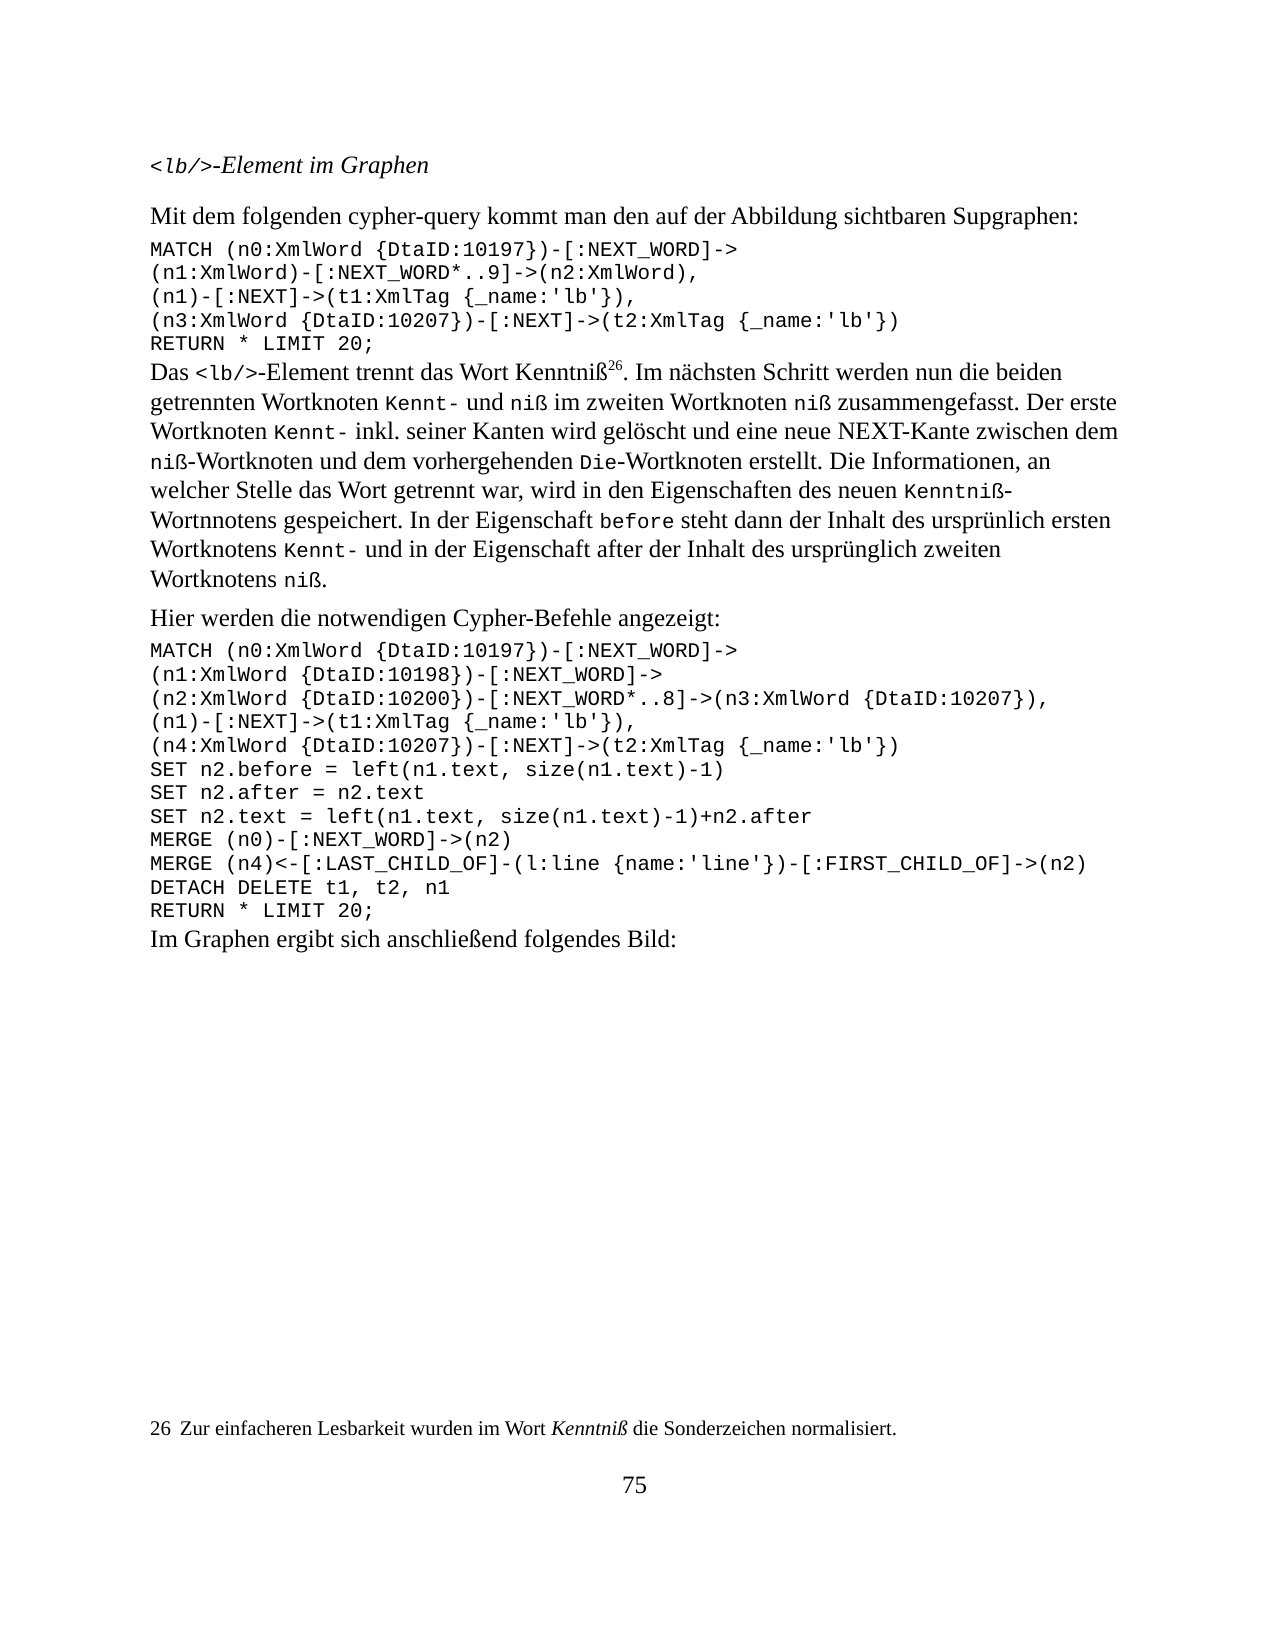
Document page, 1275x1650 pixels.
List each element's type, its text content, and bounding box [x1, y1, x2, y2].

text RETURN * LIMIT 20; [150, 333, 1125, 357]
text MERGE (n4)<-[:LAST_CHILD_OF]-(l:line {name:'line'})-[:FIRST_CHILD_OF]->(n2) [150, 853, 1125, 877]
text (n1)-[:NEXT]->(t1:XmlTag {_name:'lb'}), [150, 286, 1125, 310]
text Das <lb/>-Element trennt das Wort Kenntniß. Im nächsten Schritt werden nun die beiden getrennten Wortknoten Kennt- und niß im zweiten Wortknoten niß zusammengefasst. Der erste Wortknoten Kennt- inkl. seiner Kanten wird gelöscht und eine neue NEXT-Kante zwischen dem niß-Wortknoten und dem vorhergehenden Die-Wortknoten erstellt. Die Informationen, an welcher Stelle das Wort getrennt war, wird in den Eigenschaften des neuen Kenntniß-Wortnnotens gespeichert. In der Eigenschaft before steht dann der Inhalt des ursprünlich ersten Wortknotens Kennt- und in der Eigenschaft after der Inhalt des ursprünglich zweiten Wortknotens niß. [150, 357, 1125, 594]
text Im Graphen ergibt sich anschließend folgendes Bild: [150, 924, 1125, 953]
text Hier werden die notwendigen Cypher-Befehle angezeigt: [150, 603, 1125, 631]
text (n4:XmlWord {DtaID:10207})-[:NEXT]->(t2:XmlTag {_name:'lb'}) [150, 735, 1125, 758]
text (n3:XmlWord {DtaID:10207})-[:NEXT]->(t2:XmlTag {_name:'lb'}) [150, 310, 1125, 333]
text MATCH (n0:XmlWord {DtaID:10197})-[:NEXT_WORD]-> [150, 239, 1125, 262]
text RETURN * LIMIT 20; [150, 900, 1125, 924]
text (n2:XmlWord {DtaID:10200})-[:NEXT_WORD*..8]->(n3:XmlWord {DtaID:10207}), [150, 688, 1125, 711]
text (n1:XmlWord)-[:NEXT_WORD*..9]->(n2:XmlWord), [150, 262, 1125, 286]
text (n1)-[:NEXT]->(t1:XmlTag {_name:'lb'}), [150, 711, 1125, 735]
text SET n2.text = left(n1.text, size(n1.text)-1)+n2.after [150, 806, 1125, 829]
text SET n2.after = n2.text [150, 782, 1125, 806]
text MERGE (n0)-[:NEXT_WORD]->(n2) [150, 829, 1125, 853]
text SET n2.before = left(n1.text, size(n1.text)-1) [150, 758, 1125, 782]
text (n1:XmlWord {DtaID:10198})-[:NEXT_WORD]-> [150, 664, 1125, 688]
text Zur einfacheren Lesbarkeit wurden im Wort Kenntniß die Sonderzeichen normalisiert. [150, 1416, 1125, 1440]
text <lb/>-Element im Graphen [150, 150, 1125, 179]
text Mit dem folgenden cypher-query kommt man den auf der Abbildung sichtbaren Supgraphen: [150, 201, 1125, 230]
text MATCH (n0:XmlWord {DtaID:10197})-[:NEXT_WORD]-> [150, 640, 1125, 664]
text DETACH DELETE t1, t2, n1 [150, 877, 1125, 900]
